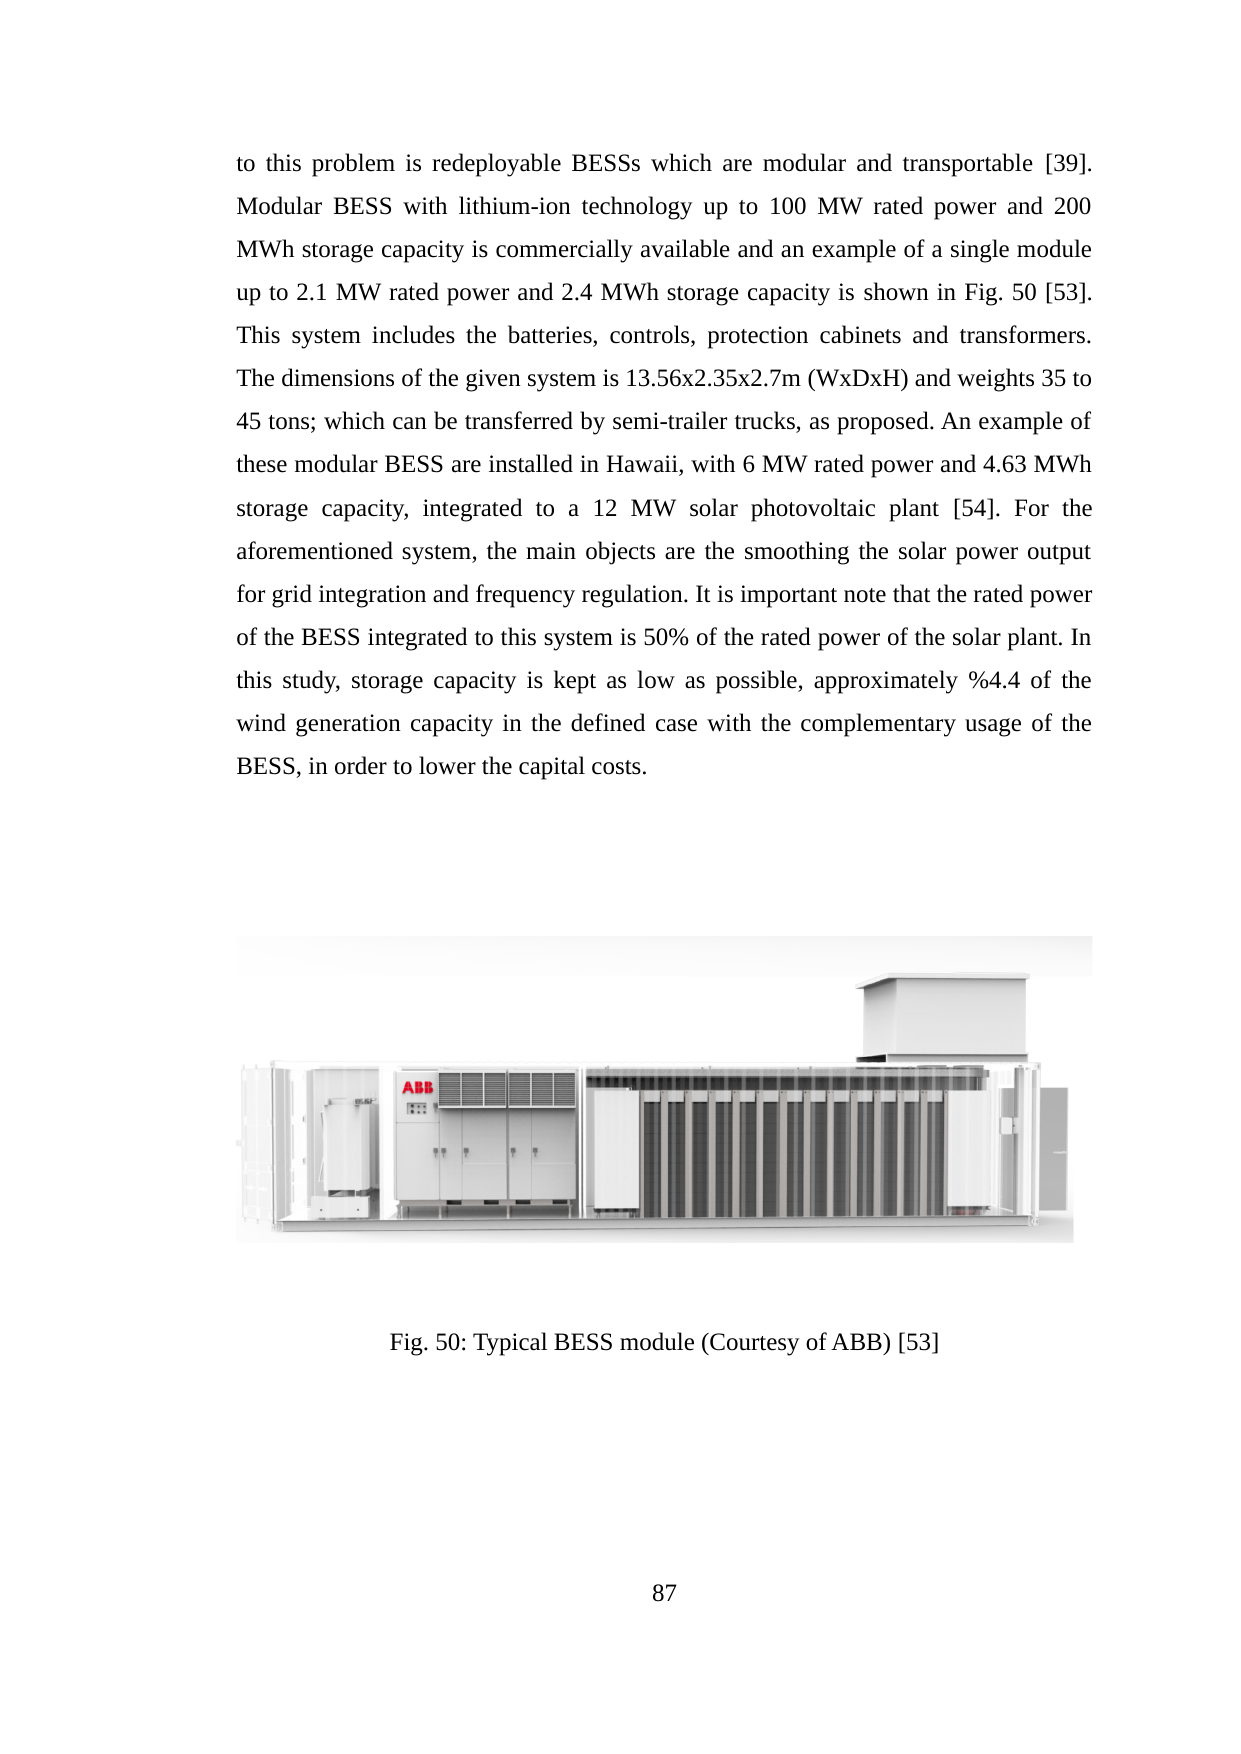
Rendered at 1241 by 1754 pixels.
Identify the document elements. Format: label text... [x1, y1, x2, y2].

picture [236, 936, 1093, 1274]
text Fig. 50: Typical BESS module (Courtesy of ABB) [53]⁠ [236, 1327, 1093, 1356]
text to this problem is redeployable BESSs which are modular and transportable [39]⁠. Modular BESS with lithium-ion technology up to 100 MW rated power and 200 MWh storage capacity is commercially available and an example of a single module up to 2.1 MW rated power and 2.4 MWh storage capacity is shown in Fig. 50 [53]⁠. This system includes the batteries, controls, protection cabinets and transformers. The dimensions of the given system is 13.56x2.35x2.7m (WxDxH) and weights 35 to 45 tons; which can be transferred by semi-trailer trucks, as proposed. An example of these modular BESS are installed in Hawaii, with 6 MW rated power and 4.63 MWh storage capacity, integrated to a 12 MW solar photovoltaic plant [54]⁠. For the aforementioned system, the main objects are the smoothing the solar power output for grid integration and frequency regulation. It is important note that the rated power of the BESS integrated to this system is 50% of the rated power of the solar plant. In this study, storage capacity is kept as low as possible, approximately %4.4 of the wind generation capacity in the defined case with the complementary usage of the BESS, in order to lower the capital costs. [236, 148, 1093, 780]
